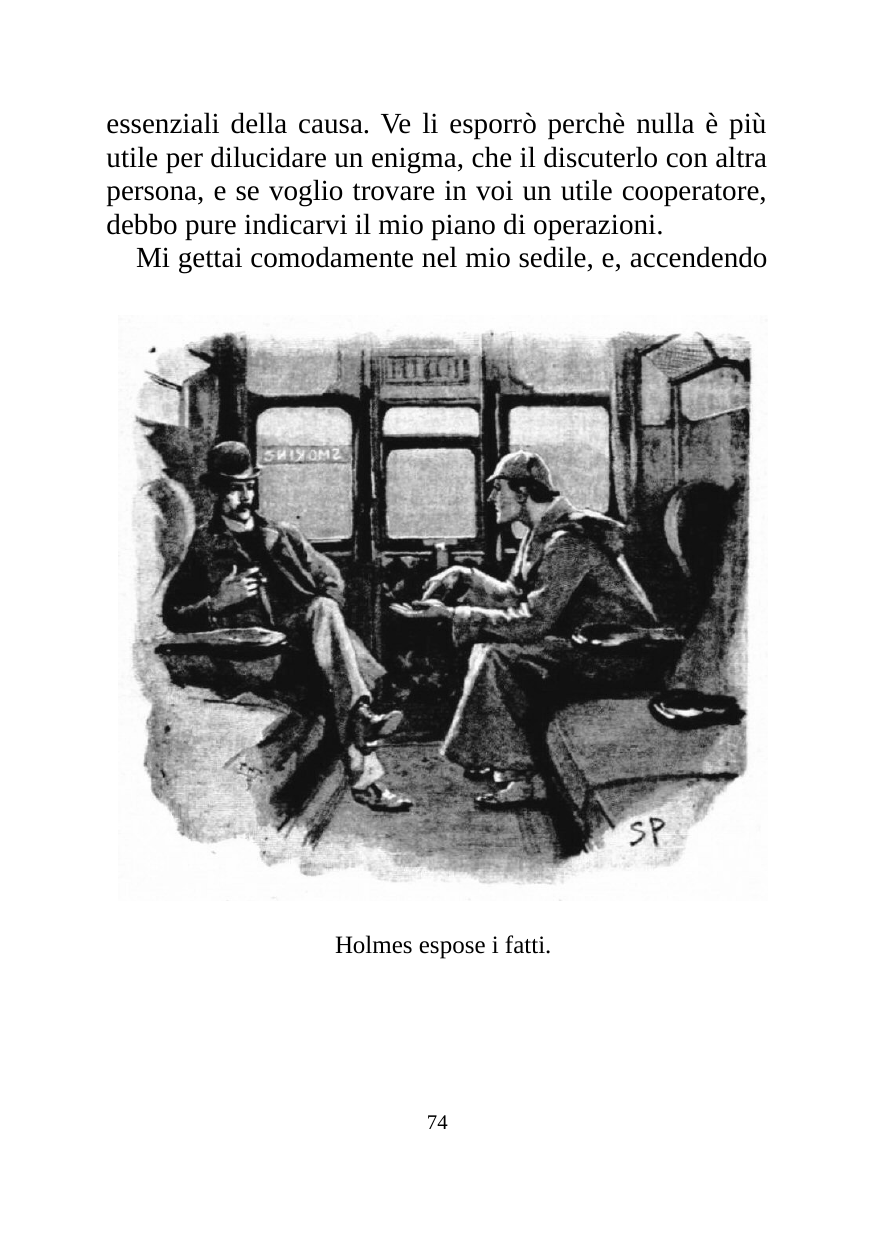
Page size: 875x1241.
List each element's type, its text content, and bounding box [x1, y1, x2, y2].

text [118, 303, 768, 315]
text Holmes espose i fatti. [118, 901, 768, 958]
text essenziali della causa. Ve li esporrò perchè nulla è più utile per dilucidare un enigma, che il discuterlo con altra persona, e se voglio trovare in voi un utile cooperatore, debbo pure indicarvi il mio piano di operazioni. [106, 106, 768, 240]
picture [118, 315, 768, 901]
text Mi gettai comodamente nel mio sedile, e, accendendo [106, 240, 768, 1051]
